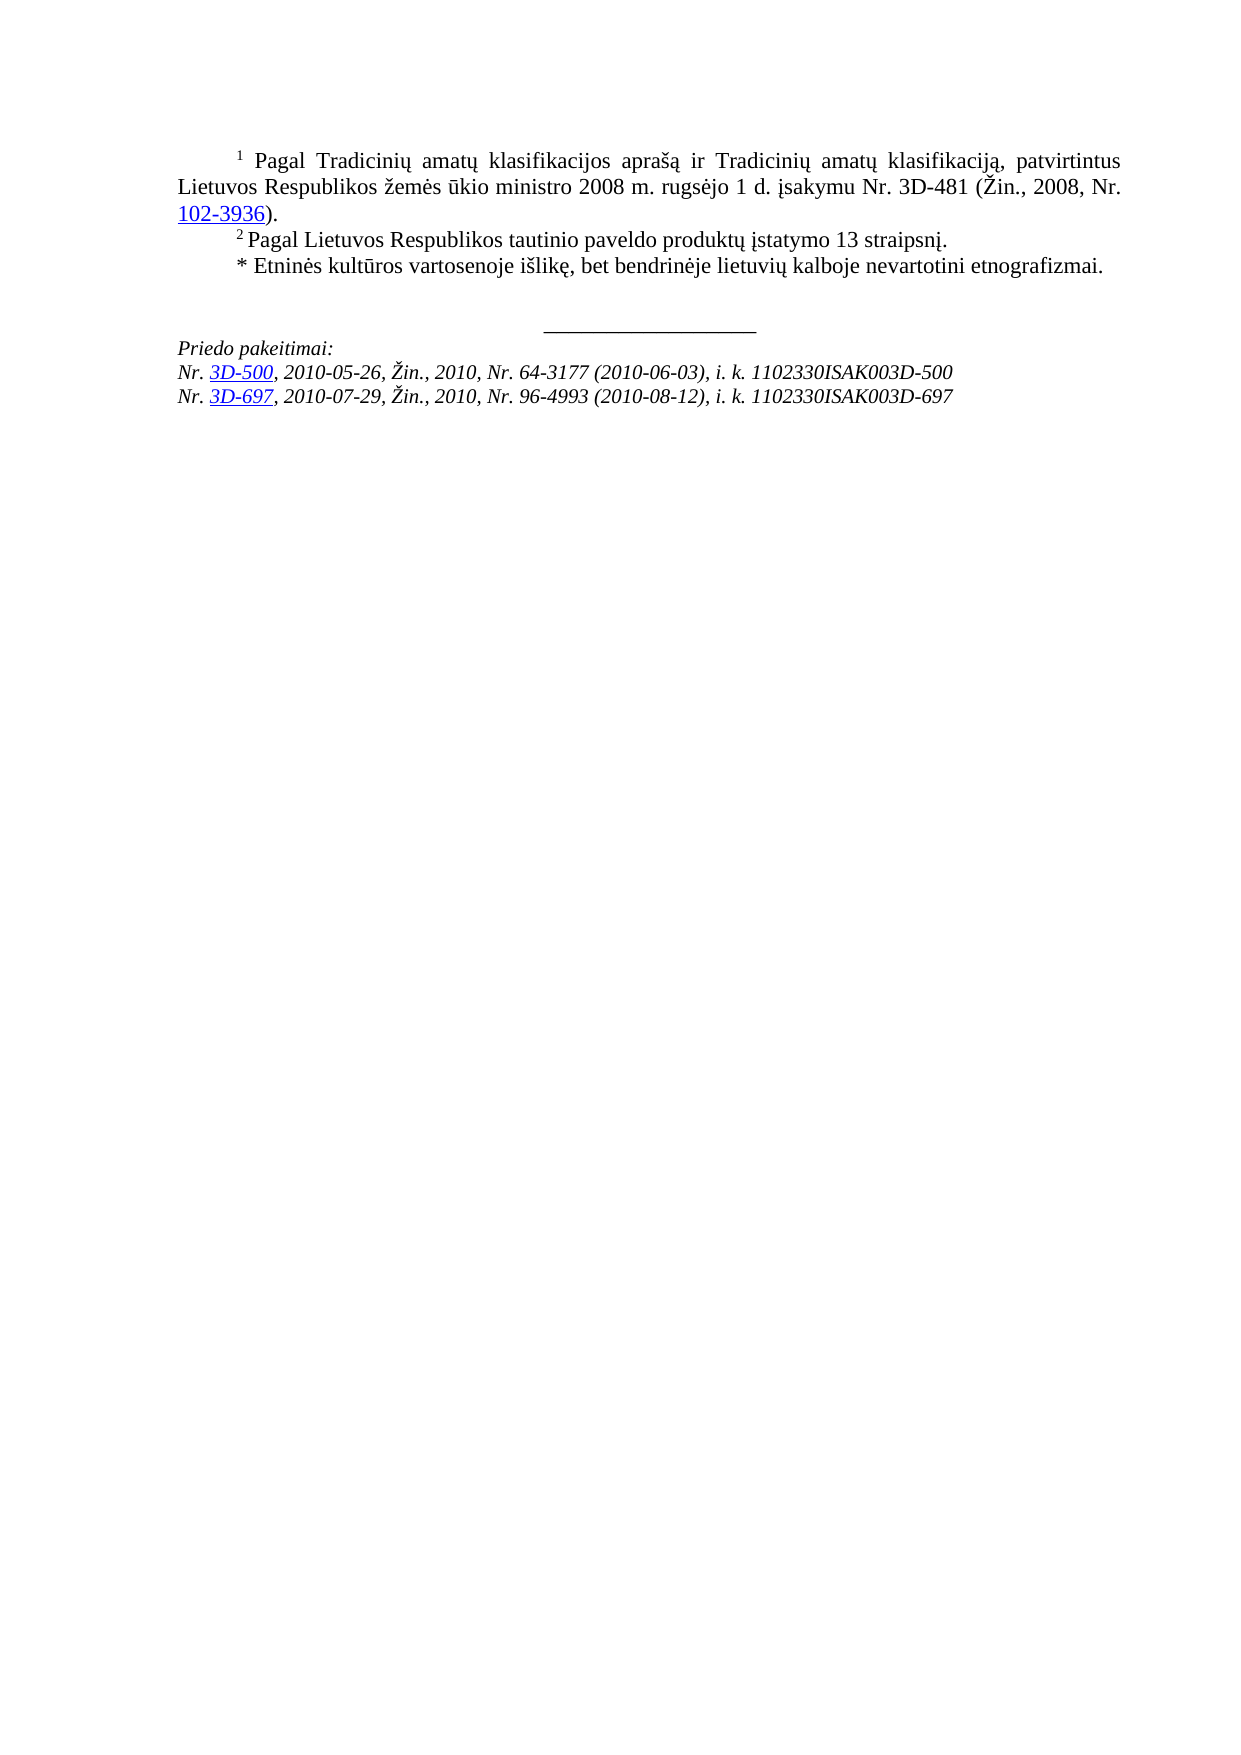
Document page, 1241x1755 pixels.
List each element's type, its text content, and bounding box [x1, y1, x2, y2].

text Priedo pakeitimai: [177, 336, 1122, 360]
text * Etninės kultūros vartosenoje išlikę, bet bendrinėje lietuvių kalboje nevartotini etnografizmai. [177, 252, 1122, 279]
text Nr. 3D-500, 2010-05-26, Žin., 2010, Nr. 64-3177 (2010-06-03), i. k. 1102330ISAK003D-500 [177, 360, 1122, 384]
text Nr. 3D-697, 2010-07-29, Žin., 2010, Nr. 96-4993 (2010-08-12), i. k. 1102330ISAK003D-697 [177, 384, 1122, 408]
text _________________ [177, 307, 1122, 336]
text 2 Pagal Lietuvos Respublikos tautinio paveldo produktų įstatymo 13 straipsnį. [177, 226, 1122, 252]
text 1 Pagal Tradicinių amatų klasifikacijos aprašą ir Tradicinių amatų klasifikaciją, patvirtintus Lietuvos Respublikos žemės ūkio ministro 2008 m. rugsėjo 1 d. įsakymu Nr. 3D-481 (Žin., 2008, Nr. 102-3936). [177, 147, 1122, 226]
